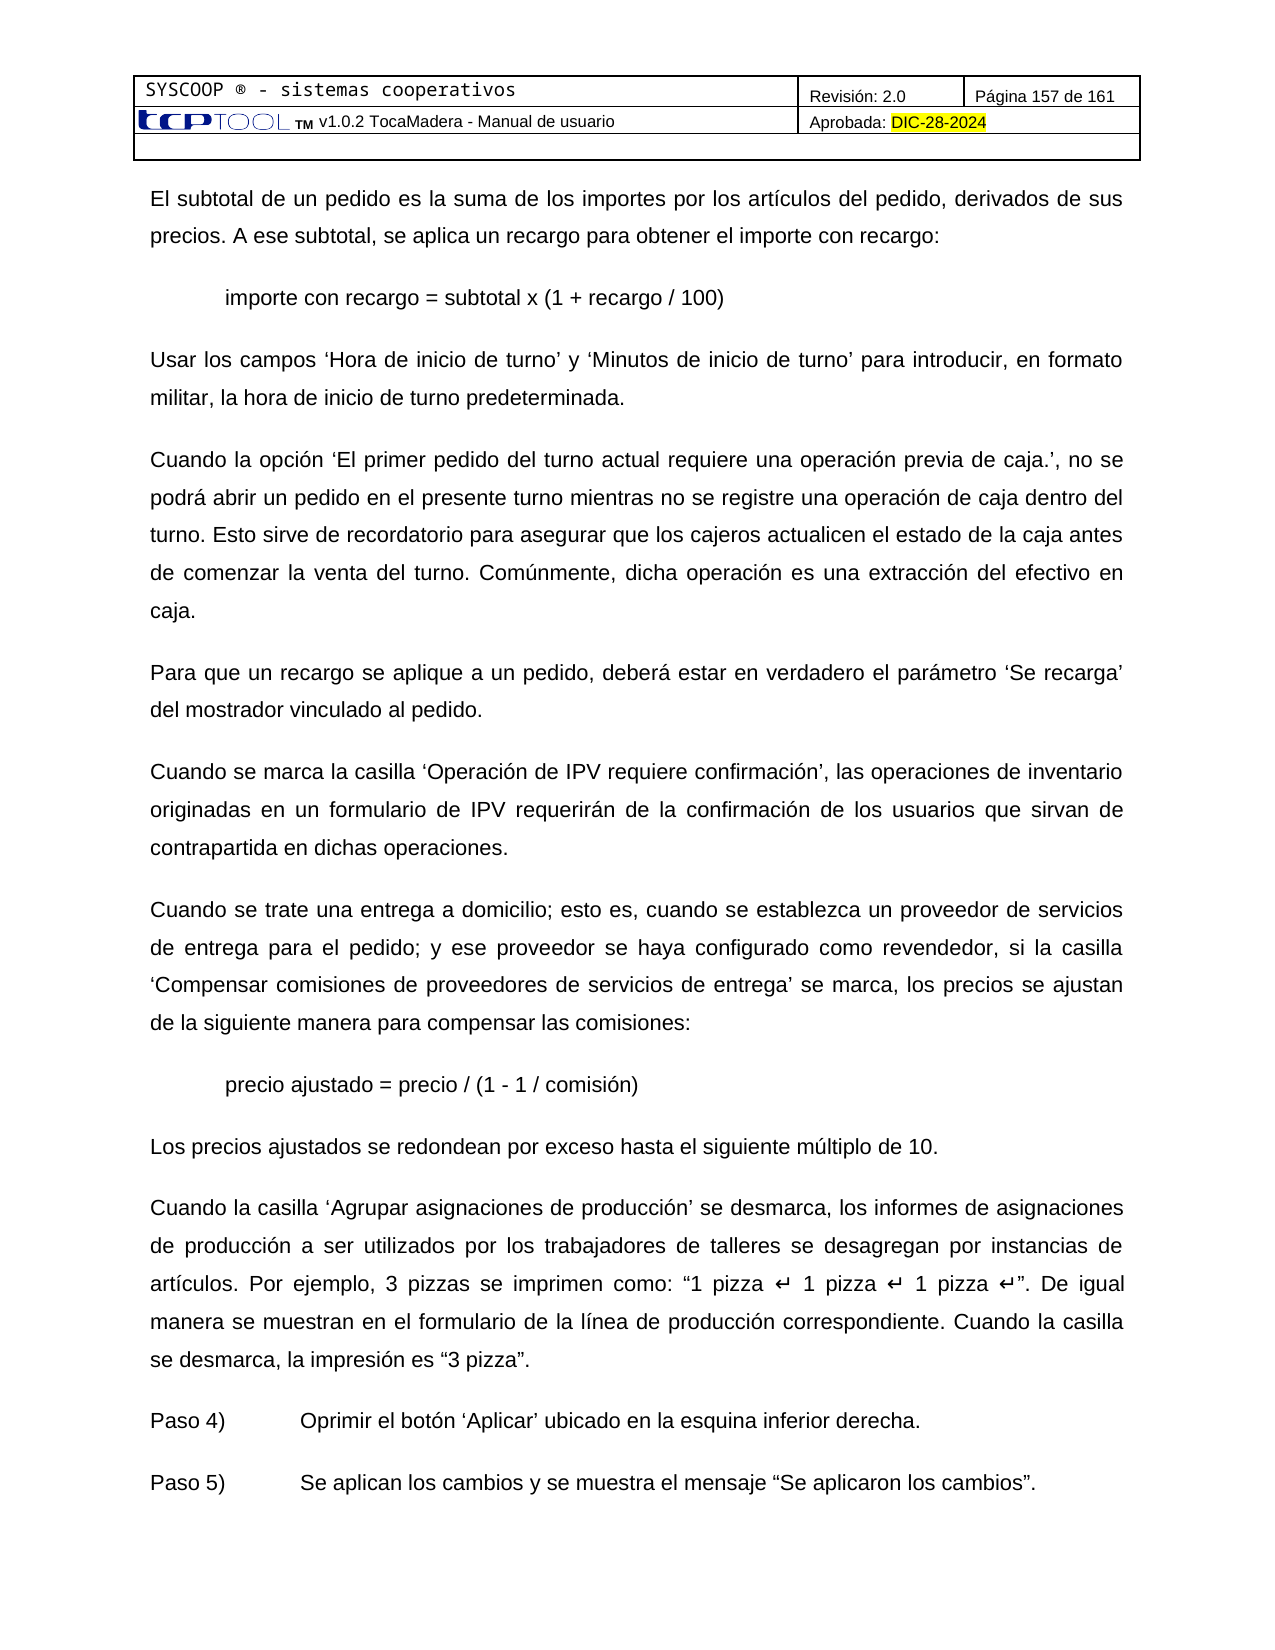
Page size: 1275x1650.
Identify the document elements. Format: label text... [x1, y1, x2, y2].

text importe con recargo = subtotal x (1 + recargo / 100) [150, 285, 1125, 310]
text precio ajustado = precio / (1 - 1 / comisión) [150, 1072, 1125, 1097]
list Se aplican los cambios y se muestra el mensaje “Se aplicaron los cambios”. [150, 1470, 1125, 1495]
text Cuando la casilla ‘Agrupar asignaciones de producción’ se desmarca, los informes de asignaciones de producción a ser utilizados por los trabajadores de talleres se desagregan por instancias de artículos. Por ejemplo, 3 pizzas se imprimen como: “1 pizza ↵ 1 pizza ↵ 1 pizza ↵”. De igual manera se muestran en el formulario de la línea de producción correspondiente. Cuando la casilla se desmarca, la impresión es “3 pizza”. [150, 1195, 1125, 1372]
text Los precios ajustados se redondean por exceso hasta el siguiente múltiplo de 10. [150, 1133, 1125, 1159]
picture [138, 110, 290, 130]
text Cuando la opción ‘El primer pedido del turno actual requiere una operación previa de caja.’, no se podrá abrir un pedido en el presente turno mientras no se registre una operación de caja dentro del turno. Esto sirve de recordatorio para asegurar que los cajeros actualicen el estado de la caja antes de comenzar la venta del turno. Comúnmente, dicha operación es una extracción del efectivo en caja. [150, 447, 1125, 623]
text Usar los campos ‘Hora de inicio de turno’ y ‘Minutos de inicio de turno’ para introducir, en formato militar, la hora de inicio de turno predeterminada. [150, 347, 1125, 410]
text El subtotal de un pedido es la suma de los importes por los artículos del pedido, derivados de sus precios. A ese subtotal, se aplica un recargo para obtener el importe con recargo: [150, 186, 1125, 249]
text Para que un recargo se aplique a un pedido, deberá estar en verdadero el parámetro ‘Se recarga’ del mostrador vinculado al pedido. [150, 659, 1125, 723]
list Oprimir el botón ‘Aplicar’ ubicado en la esquina inferior derecha. [150, 1408, 1125, 1433]
text Cuando se marca la casilla ‘Operación de IPV requiere confirmación’, las operaciones de inventario originadas en un formulario de IPV requerirán de la confirmación de los usuarios que sirvan de contrapartida en dichas operaciones. [150, 759, 1125, 860]
text Cuando se trate una entrega a domicilio; esto es, cuando se establezca un proveedor de servicios de entrega para el pedido; y ese proveedor se haya configurado como revendedor, si la casilla ‘Compensar comisiones de proveedores de servicios de entrega’ se marca, los precios se ajustan de la siguiente manera para compensar las comisiones: [150, 897, 1125, 1035]
